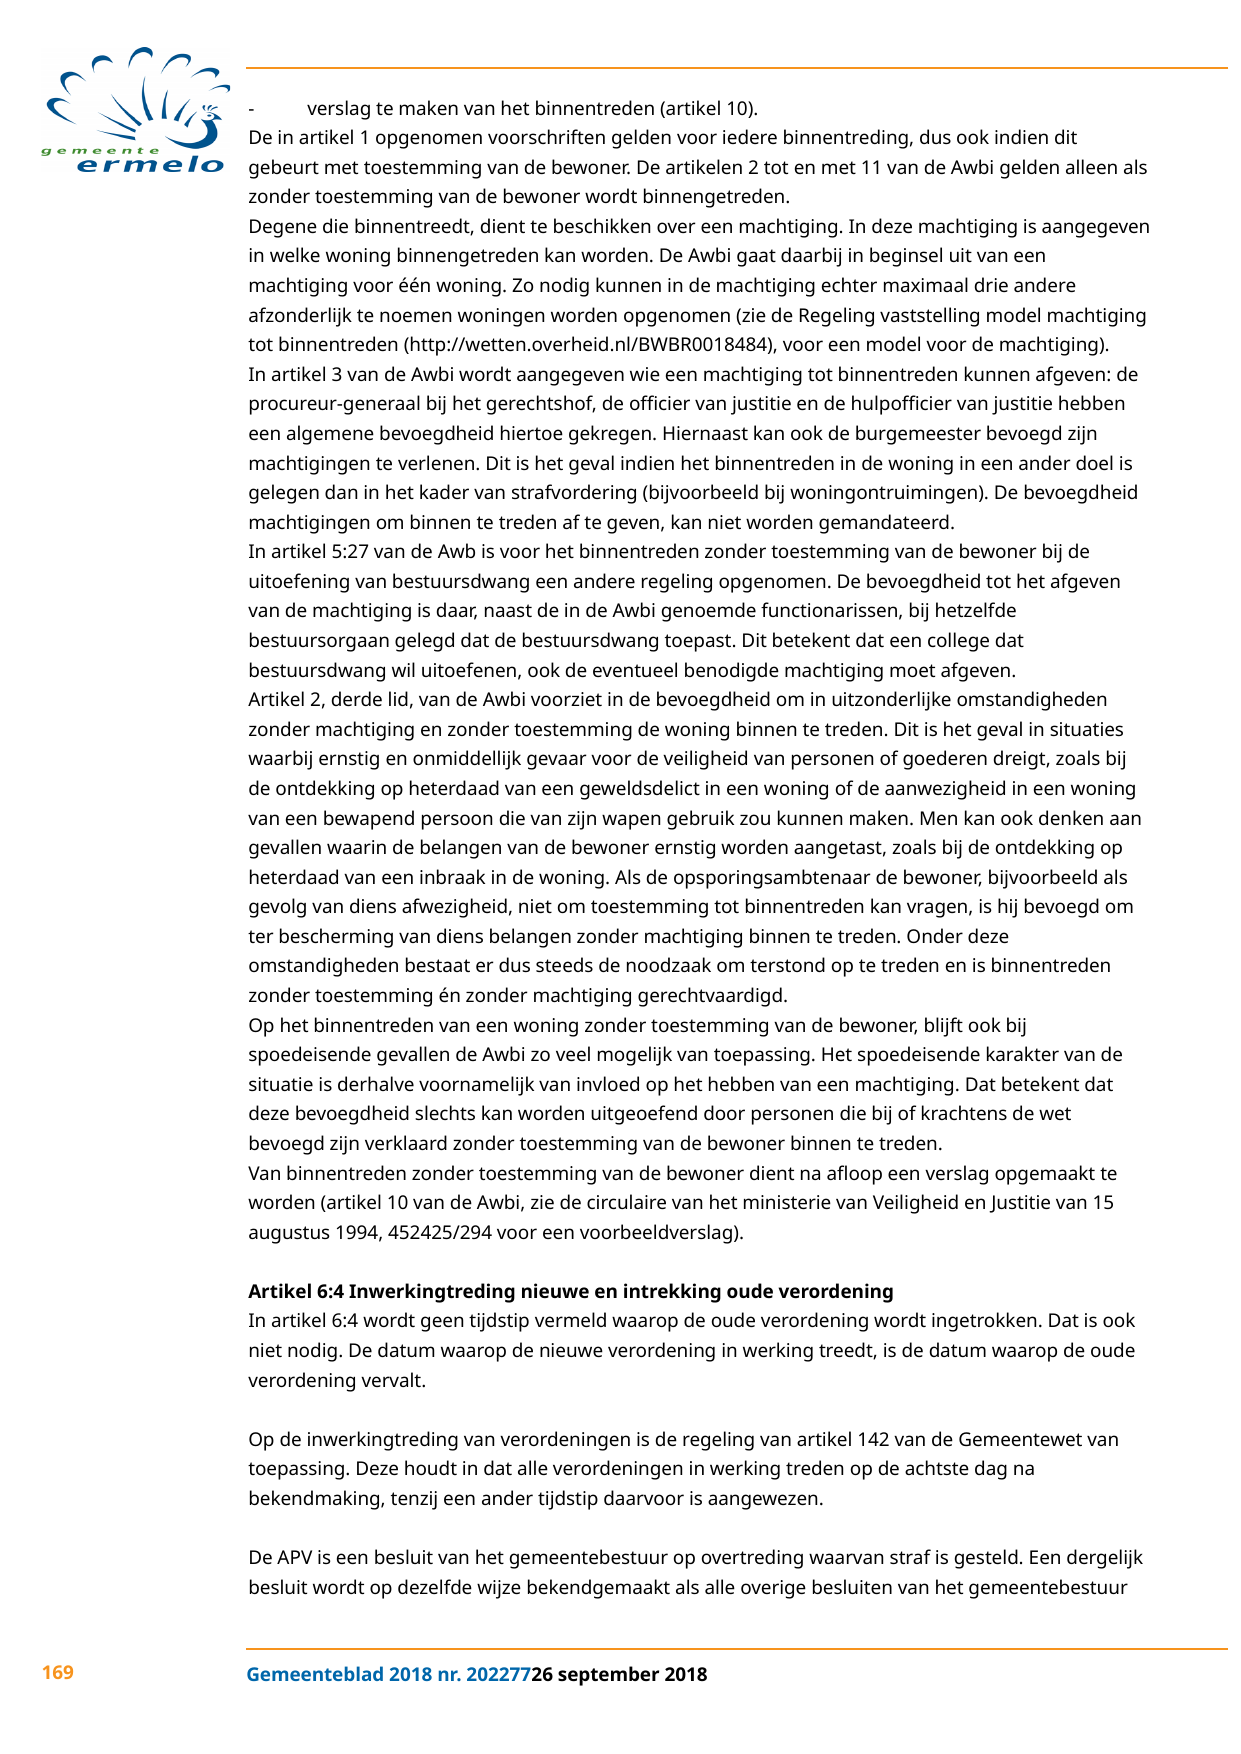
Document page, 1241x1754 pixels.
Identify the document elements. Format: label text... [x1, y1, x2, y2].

text In artikel 5:27 van de Awb is voor het binnentreden zonder toestemming van de bewoner bij de uitoefening van bestuursdwang een andere regeling opgenomen. De bevoegdheid tot het afgeven van de machtiging is daar, naast de in de Awbi genoemde functionarissen, bij hetzelfde bestuursorgaan gelegd dat de bestuursdwang toepast. Dit betekent dat een college dat bestuursdwang wil uitoefenen, ook de eventueel benodigde machtiging moet afgeven. [248, 538, 1152, 683]
text In artikel 6:4 wordt geen tijdstip vermeld waarop de oude verordening wordt ingetrokken. Dat is ook niet nodig. De datum waarop de nieuwe verordening in werking treedt, is de datum waarop de oude verordening vervalt. [248, 1308, 1152, 1393]
picture [41, 47, 231, 172]
text De APV is een besluit van het gemeentebestuur op overtreding waarvan straf is gesteld. Een dergelijk besluit wordt op dezelfde wijze bekendgemaakt als alle overige besluiten van het gemeentebestuur [248, 1544, 1152, 1600]
text Artikel 6:4 Inwerkingtreding nieuwe en intrekking oude verordening [248, 1278, 1152, 1304]
text Artikel 2, derde lid, van de Awbi voorziet in de bevoegdheid om in uitzonderlijke omstandigheden zonder machtiging en zonder toestemming de woning binnen te treden. Dit is het geval in situaties waarbij ernstig en onmiddellijk gevaar voor de veiligheid van personen of goederen dreigt, zoals bij de ontdekking op heterdaad van een geweldsdelict in een woning of de aanwezigheid in een woning van een bewapend persoon die van zijn wapen gebruik zou kunnen maken. Men kan ook denken aan gevallen waarin de belangen van de bewoner ernstig worden aangetast, zoals bij de ontdekking op heterdaad van een inbraak in de woning. Als de opsporingsambtenaar de bewoner, bijvoorbeeld als gevolg van diens afwezigheid, niet om toestemming tot binnentreden kan vragen, is hij bevoegd om ter bescherming van diens belangen zonder machtiging binnen te treden. Onder deze omstandigheden bestaat er dus steeds de noodzaak om terstond op te treden en is binnentreden zonder toestemming én zonder machtiging gerechtvaardigd. [248, 686, 1152, 1008]
text Van binnentreden zonder toestemming van de bewoner dient na afloop een verslag opgemaakt te worden (artikel 10 van de Awbi, zie de circulaire van het ministerie van Veiligheid en Justitie van 15 augustus 1994, 452425/294 voor een voorbeeldverslag). [248, 1160, 1152, 1245]
text Op het binnentreden van een woning zonder toestemming van de bewoner, blijft ook bij spoedeisende gevallen de Awbi zo veel mogelijk van toepassing. Het spoedeisende karakter van de situatie is derhalve voornamelijk van invloed op het hebben van een machtiging. Dat betekent dat deze bevoegdheid slechts kan worden uitgeoefend door personen die bij of krachtens de wet bevoegd zijn verklaard zonder toestemming van de bewoner binnen te treden. [248, 1012, 1152, 1156]
text Degene die binnentreedt, dient te beschikken over een machtiging. In deze machtiging is aangegeven in welke woning binnengetreden kan worden. De Awbi gaat daarbij in beginsel uit van een machtiging voor één woning. Zo nodig kunnen in de machtiging echter maximaal drie andere afzonderlijk te noemen woningen worden opgenomen (zie de Regeling vaststelling model machtiging tot binnentreden (http://wetten.overheid.nl/BWBR0018484), voor een model voor de machtiging). [248, 213, 1152, 357]
text Op de inwerkingtreding van verordeningen is de regeling van artikel 142 van de Gemeentewet van toepassing. Deze houdt in dat alle verordeningen in werking treden op de achtste dag na bekendmaking, tenzij een ander tijdstip daarvoor is aangewezen. [248, 1426, 1152, 1511]
text De in artikel 1 opgenomen voorschriften gelden voor iedere binnentreding, dus ook indien dit gebeurt met toestemming van de bewoner. De artikelen 2 tot en met 11 van de Awbi gelden alleen als zonder toestemming van de bewoner wordt binnengetreden. [248, 124, 1152, 209]
text In artikel 3 van de Awbi wordt aangegeven wie een machtiging tot binnentreden kunnen afgeven: de procureur-generaal bij het gerechtshof, de officier van justitie en de hulpofficier van justitie hebben een algemene bevoegdheid hiertoe gekregen. Hiernaast kan ook de burgemeester bevoegd zijn machtigingen te verlenen. Dit is het geval indien het binnentreden in de woning in een ander doel is gelegen dan in het kader van strafvordering (bijvoorbeeld bij woningontruimingen). De bevoegdheid machtigingen om binnen te treden af te geven, kan niet worden gemandateerd. [248, 361, 1152, 535]
list verslag te maken van het binnentreden (artikel 10). [248, 95, 1152, 121]
